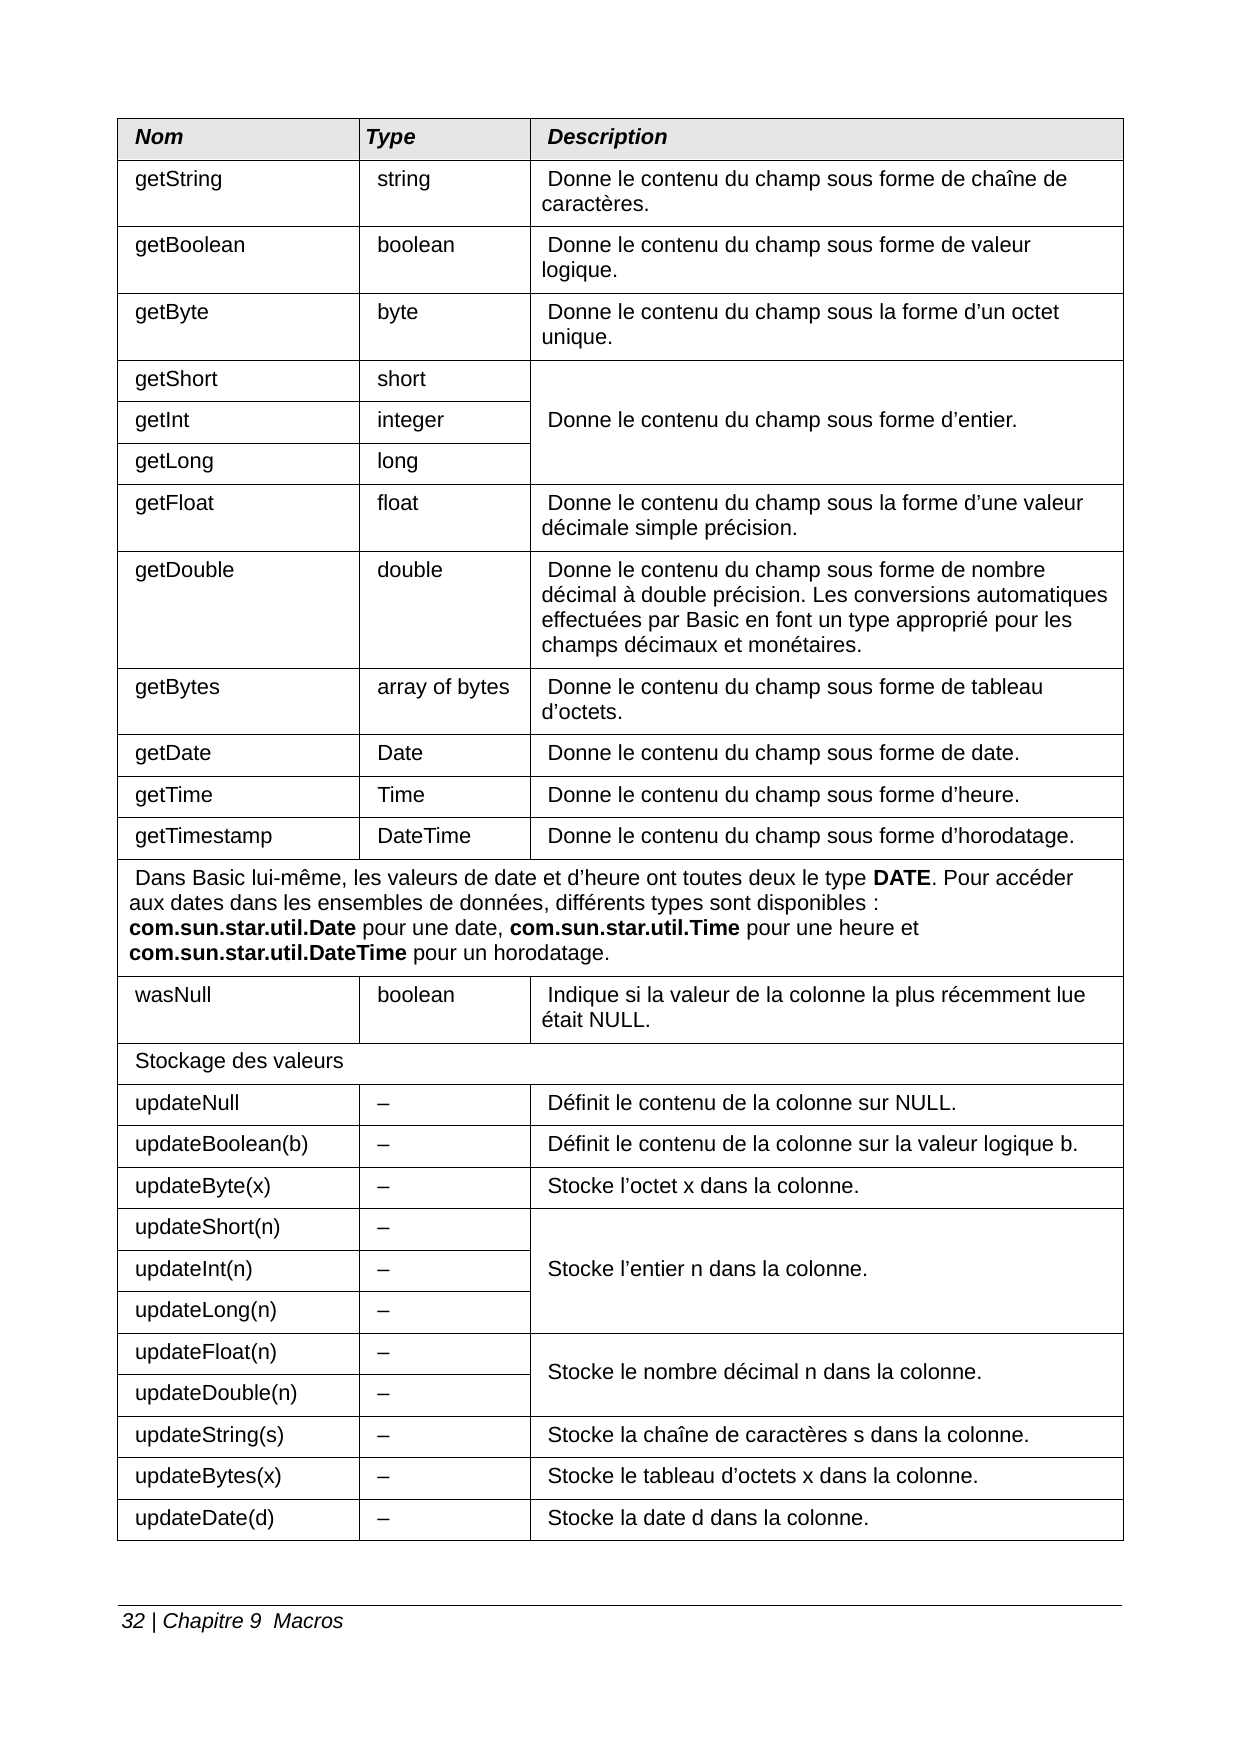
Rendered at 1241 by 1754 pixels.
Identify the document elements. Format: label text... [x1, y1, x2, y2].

table_cell – [360, 1251, 530, 1291]
table_cell byte [360, 294, 530, 359]
table_cell Donne le contenu du champ sous forme de tableau d’octets. [531, 669, 1123, 734]
table_cell short [360, 361, 530, 401]
table_cell updateDouble(n) [118, 1375, 359, 1416]
table_cell Dans Basic lui-même, les valeurs de date et d’heure ont toutes deux le type DATE. Pour accéder aux dates dans les ensembles de données, différents types sont disponibles : com.sun.star.util.Date pour une date, com.sun.star.util.Time pour une heure et com.sun.star.util.DateTime pour un horodatage. [118, 860, 1123, 976]
table_cell getBoolean [118, 227, 359, 293]
table_cell getDate [118, 735, 359, 776]
table_cell double [360, 552, 530, 668]
table_cell float [360, 485, 530, 551]
table_cell Stockage des valeurs [118, 1044, 1123, 1084]
table_cell boolean [360, 977, 530, 1042]
table_cell updateInt(n) [118, 1251, 359, 1291]
table_header Type [360, 119, 530, 159]
table_cell Donne le contenu du champ sous forme de valeur logique. [531, 227, 1123, 293]
table_cell updateString(s) [118, 1417, 359, 1457]
table_header Nom [118, 119, 359, 159]
table_cell Donne le contenu du champ sous forme d’entier. [531, 361, 1123, 484]
table_cell – [360, 1417, 530, 1457]
table_cell Définit le contenu de la colonne sur la valeur logique b. [531, 1126, 1123, 1167]
table_cell Stocke la date d dans la colonne. [531, 1500, 1123, 1540]
table_cell Donne le contenu du champ sous la forme d’une valeur décimale simple précision. [531, 485, 1123, 551]
table_cell Donne le contenu du champ sous forme de nombre décimal à double précision. Les conversions automatiques effectuées par Basic en font un type approprié pour les champs décimaux et monétaires. [531, 552, 1123, 668]
table_cell Donne le contenu du champ sous forme d’heure. [531, 777, 1123, 817]
table_cell updateBoolean(b) [118, 1126, 359, 1167]
table_cell getFloat [118, 485, 359, 551]
table_cell Stocke le tableau d’octets x dans la colonne. [531, 1458, 1123, 1498]
table_cell Donne le contenu du champ sous la forme d’un octet unique. [531, 294, 1123, 359]
table_cell – [360, 1375, 530, 1416]
table_cell updateBytes(x) [118, 1458, 359, 1498]
table_cell updateNull [118, 1085, 359, 1125]
table_cell – [360, 1085, 530, 1125]
table_cell – [360, 1126, 530, 1167]
table_cell Donne le contenu du champ sous forme de date. [531, 735, 1123, 776]
table_cell – [360, 1334, 530, 1374]
table_cell – [360, 1500, 530, 1540]
table_cell updateFloat(n) [118, 1334, 359, 1374]
table_cell updateShort(n) [118, 1209, 359, 1250]
table_cell getByte [118, 294, 359, 359]
table_cell updateLong(n) [118, 1292, 359, 1333]
table_cell getTimestamp [118, 818, 359, 859]
table_cell – [360, 1209, 530, 1250]
table_cell DateTime [360, 818, 530, 859]
table_header Description [531, 119, 1123, 159]
table_cell Stocke l’octet x dans la colonne. [531, 1168, 1123, 1208]
table_cell updateByte(x) [118, 1168, 359, 1208]
table_cell Indique si la valeur de la colonne la plus récemment lue était NULL. [531, 977, 1123, 1042]
table_cell Date [360, 735, 530, 776]
table_cell getLong [118, 444, 359, 484]
table_cell – [360, 1168, 530, 1208]
table_cell Donne le contenu du champ sous forme d’horodatage. [531, 818, 1123, 859]
table_cell Donne le contenu du champ sous forme de chaîne de caractères. [531, 161, 1123, 226]
table_cell Définit le contenu de la colonne sur NULL. [531, 1085, 1123, 1125]
table_cell updateDate(d) [118, 1500, 359, 1540]
table_cell getDouble [118, 552, 359, 668]
table_cell Stocke la chaîne de caractères s dans la colonne. [531, 1417, 1123, 1457]
table_cell – [360, 1458, 530, 1498]
table_cell array of bytes [360, 669, 530, 734]
table_cell integer [360, 402, 530, 442]
table_cell wasNull [118, 977, 359, 1042]
table_cell getTime [118, 777, 359, 817]
table_cell getString [118, 161, 359, 226]
table_cell getBytes [118, 669, 359, 734]
table_cell boolean [360, 227, 530, 293]
table_cell – [360, 1292, 530, 1333]
table_cell string [360, 161, 530, 226]
table_cell Time [360, 777, 530, 817]
table_cell long [360, 444, 530, 484]
table_cell Stocke l’entier n dans la colonne. [531, 1209, 1123, 1333]
table_cell getInt [118, 402, 359, 442]
table_cell Stocke le nombre décimal n dans la colonne. [531, 1334, 1123, 1416]
table_cell getShort [118, 361, 359, 401]
